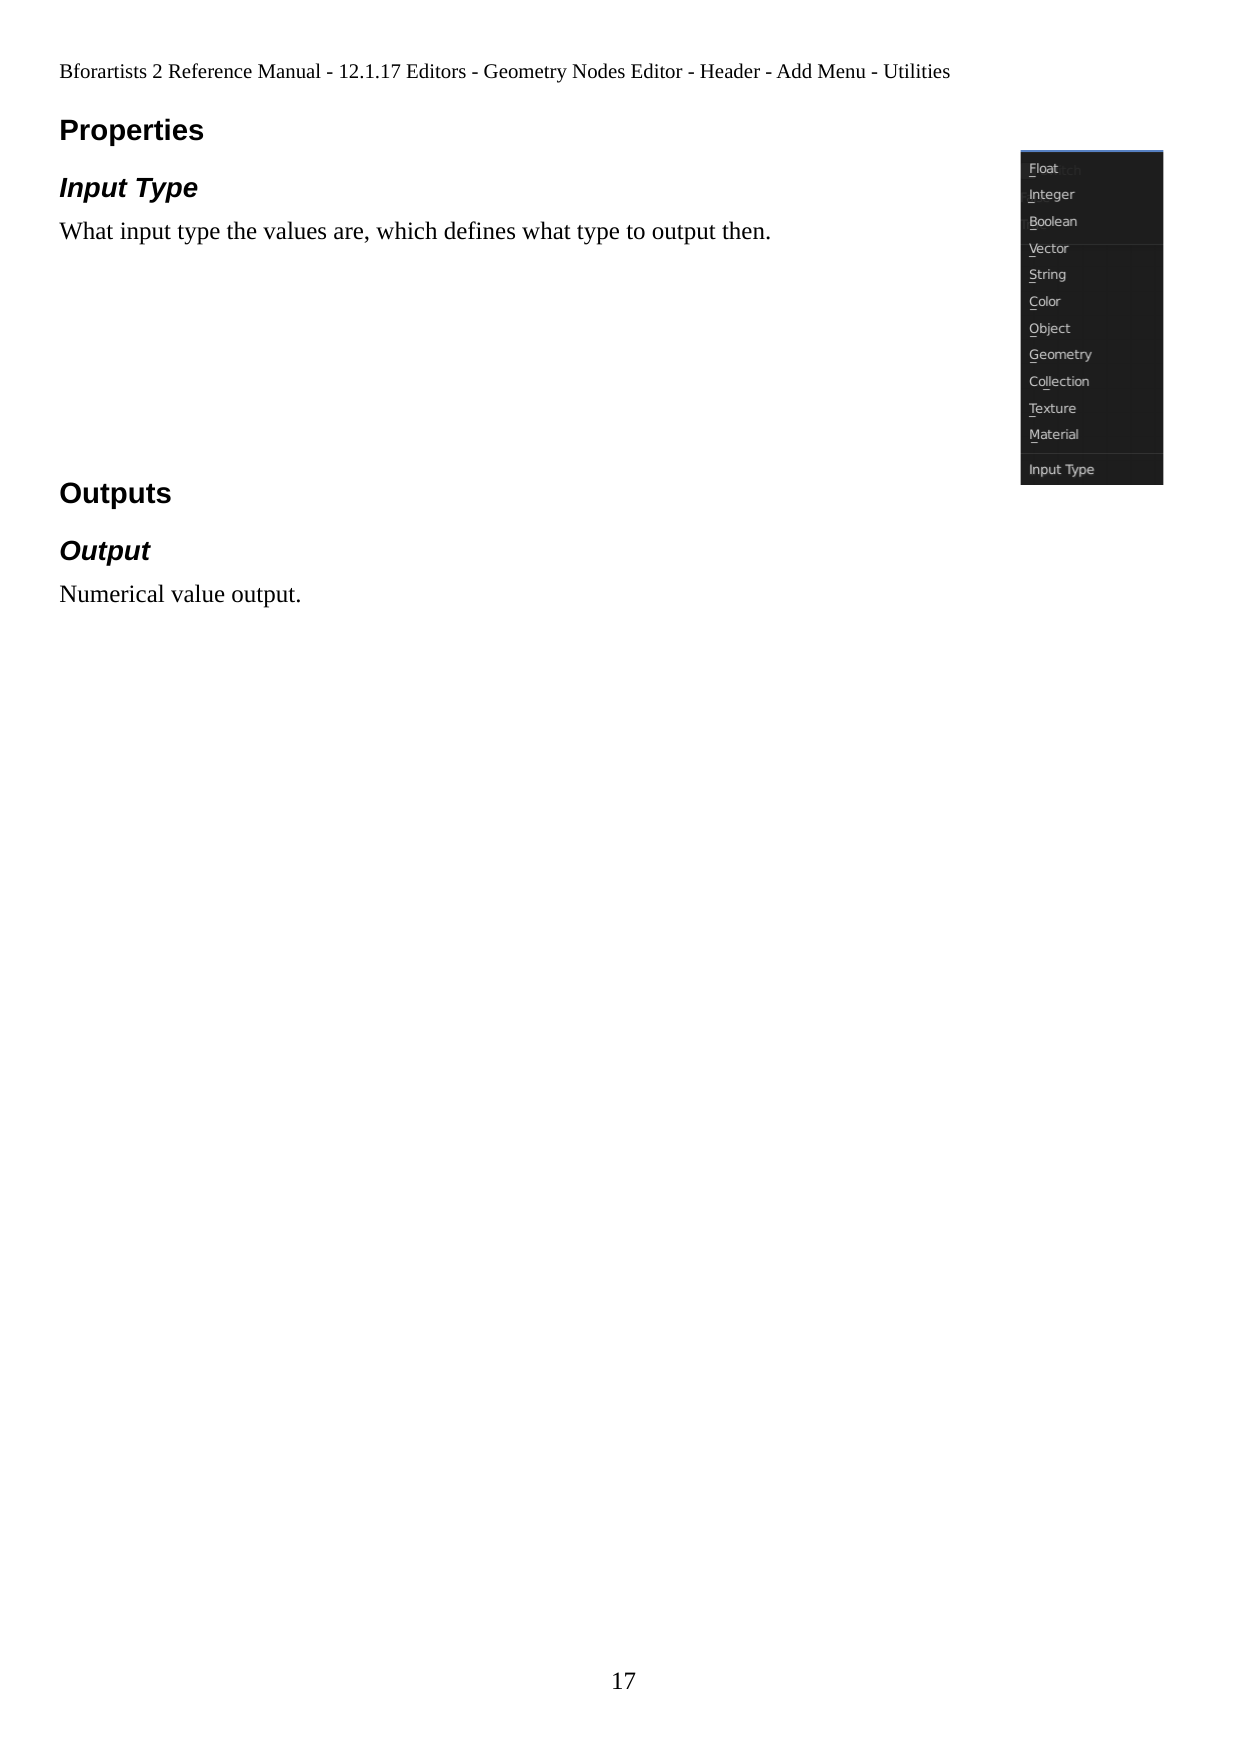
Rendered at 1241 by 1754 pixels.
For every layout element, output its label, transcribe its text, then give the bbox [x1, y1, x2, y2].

subtitle Properties [59, 113, 1181, 146]
subtitle Output [59, 534, 1181, 566]
subtitle Outputs [59, 476, 1181, 509]
text Numerical value output. [59, 579, 1181, 607]
picture [1020, 150, 1164, 485]
subtitle [1164, 171, 1181, 203]
text What input type the values are, which defines what type to output then. [59, 216, 1020, 244]
subtitle Input Type [59, 171, 1020, 203]
